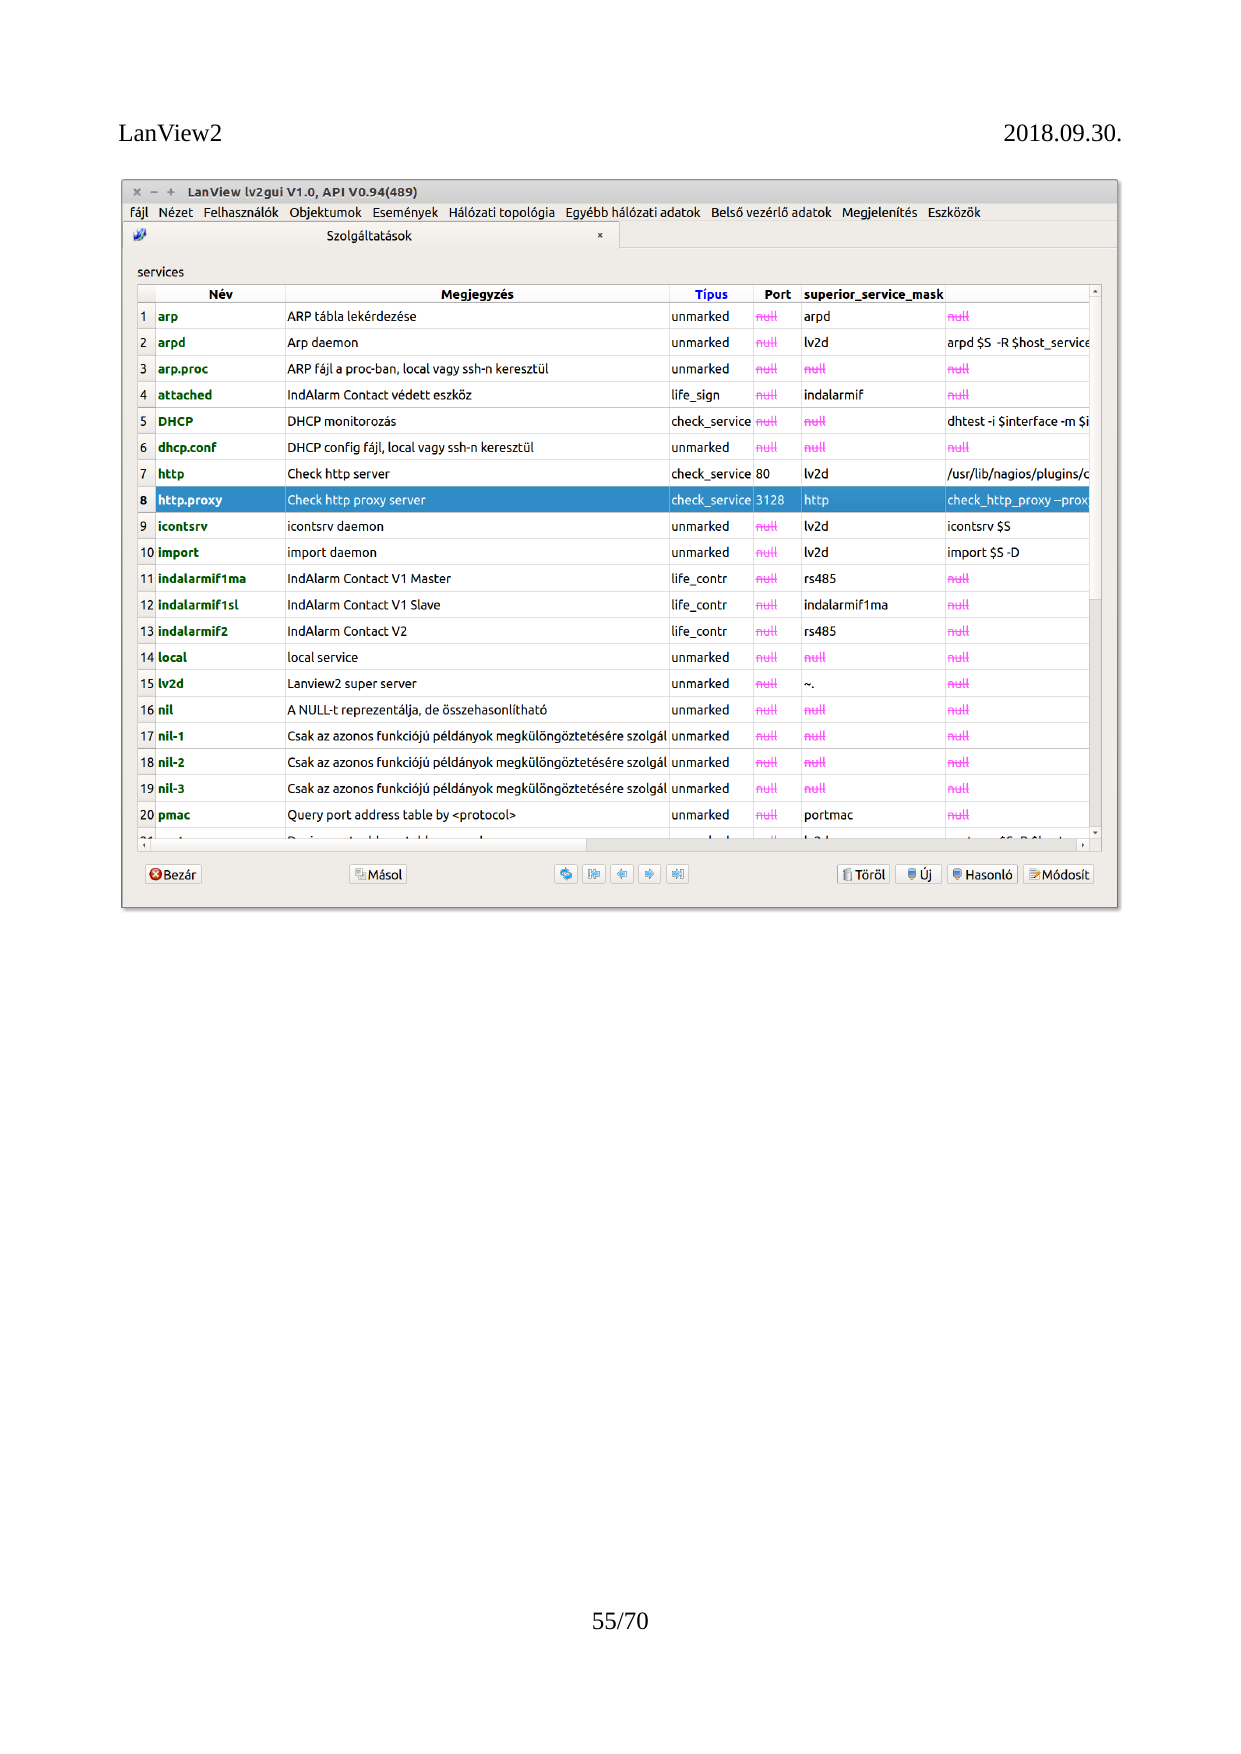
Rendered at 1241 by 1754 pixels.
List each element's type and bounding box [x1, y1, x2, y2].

picture [118, 177, 1123, 913]
